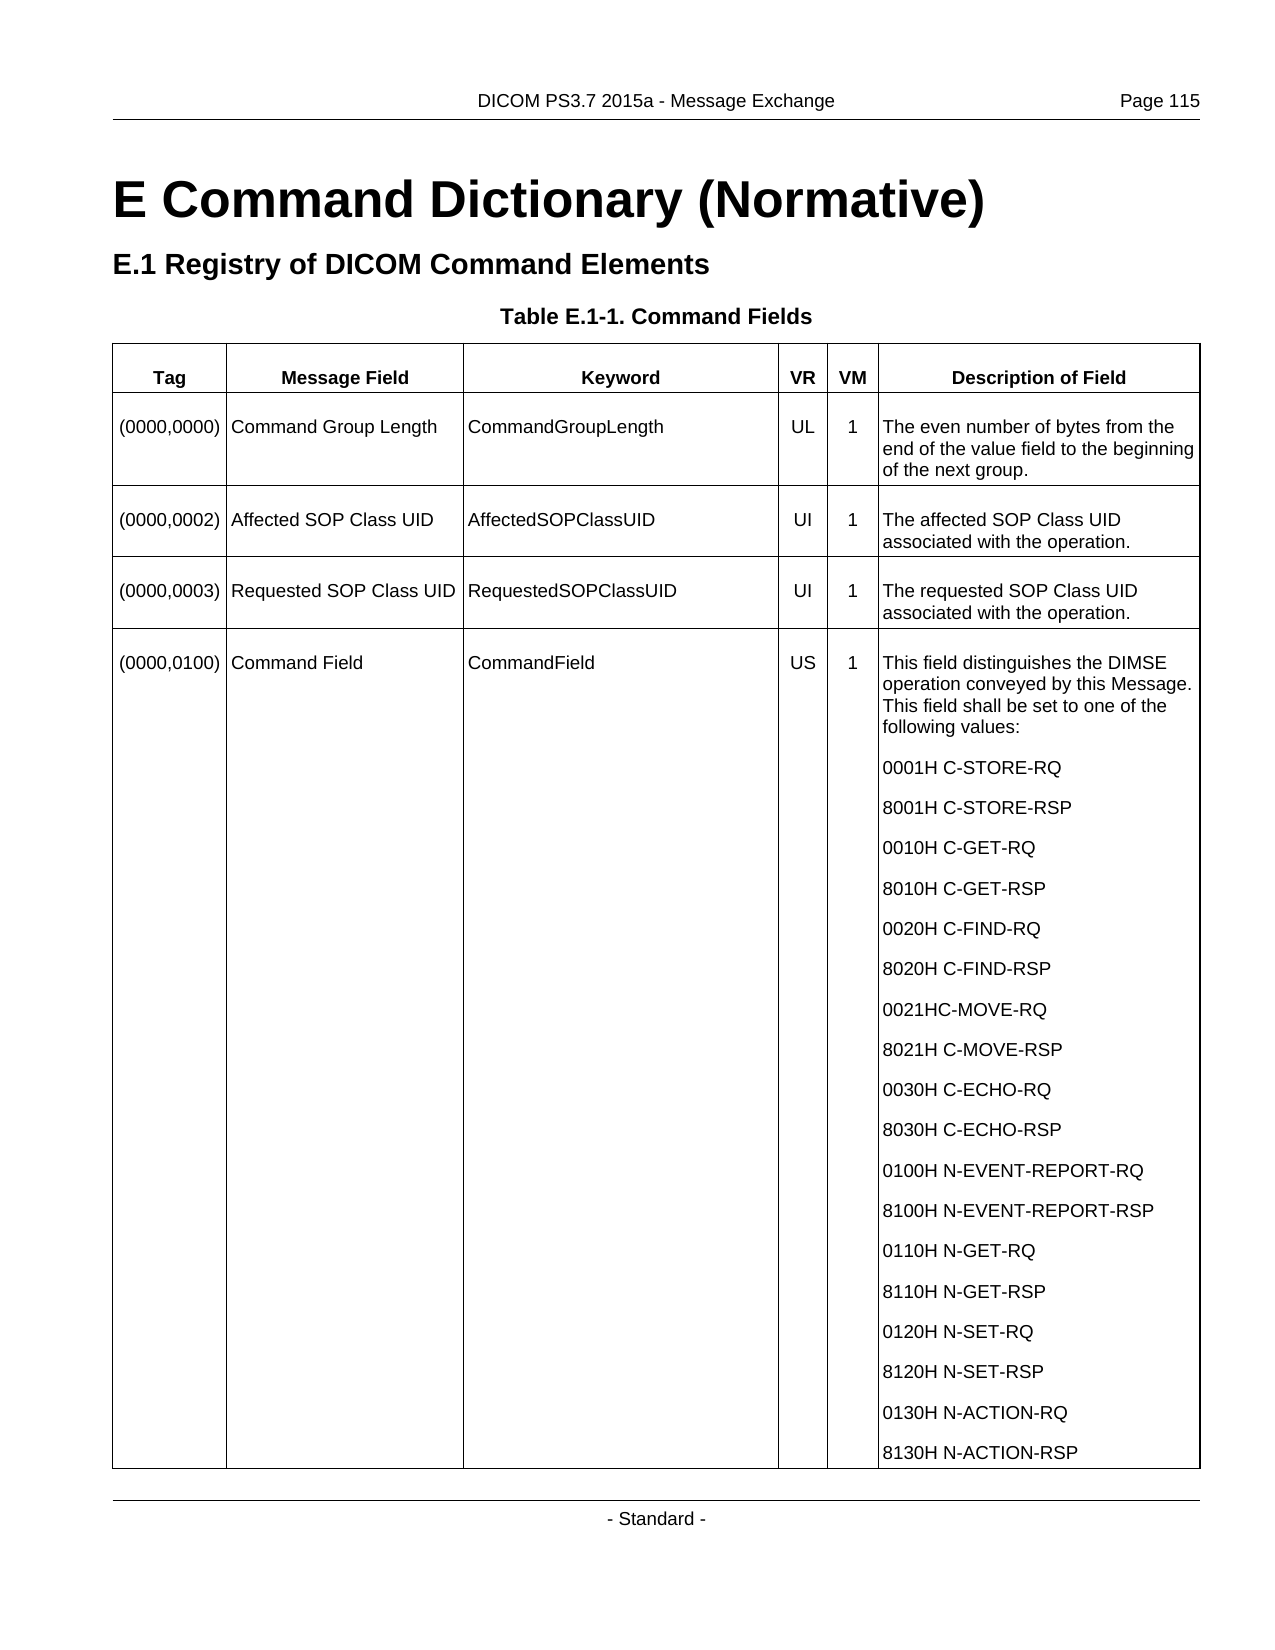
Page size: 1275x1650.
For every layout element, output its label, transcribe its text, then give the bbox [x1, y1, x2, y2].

table_header Tag [113, 344, 226, 392]
table_cell UI [779, 486, 827, 556]
table_cell (0000,0002) [113, 486, 226, 556]
table_cell 1 [828, 393, 878, 485]
table_cell 1 [828, 629, 878, 1467]
table_header Keyword [464, 344, 778, 392]
table_cell UL [779, 393, 827, 485]
table_cell This field distinguishes the DIMSE operation conveyed by this Message. This field shall be set to one of the following values: 0001H C-STORE-RQ 8001H C-STORE-RSP 0010H C-GET-RQ 8010H C-GET-RSP 0020H C-FIND-RQ 8020H C-FIND-RSP 0021HC-MOVE-RQ 8021H C-MOVE-RSP 0030H C-ECHO-RQ 8030H C-ECHO-RSP 0100H N-EVENT-REPORT-RQ 8100H N-EVENT-REPORT-RSP 0110H N-GET-RQ 8110H N-GET-RSP 0120H N-SET-RQ 8120H N-SET-RSP 0130H N-ACTION-RQ 8130H N-ACTION-RSP [879, 629, 1199, 1467]
table_cell AffectedSOPClassUID [464, 486, 778, 556]
table_cell (0000,0100) [113, 629, 226, 1467]
table_cell Command Field [227, 629, 463, 1467]
table_cell The affected SOP Class UID associated with the operation. [879, 486, 1199, 556]
text E.1 Registry of DICOM Command Elements [112, 247, 1200, 281]
table_cell Command Group Length [227, 393, 463, 485]
text Table E.1-1. Command Fields [112, 303, 1200, 329]
table_cell RequestedSOPClassUID [464, 557, 778, 627]
table_cell 1 [828, 486, 878, 556]
table_header VM [828, 344, 878, 392]
table_cell (0000,0000) [113, 393, 226, 485]
table_header Description of Field [879, 344, 1199, 392]
table_cell The requested SOP Class UID associated with the operation. [879, 557, 1199, 627]
table_cell The even number of bytes from the end of the value field to the beginning of the next group. [879, 393, 1199, 485]
table_cell (0000,0003) [113, 557, 226, 627]
table_header VR [779, 344, 827, 392]
table_cell CommandGroupLength [464, 393, 778, 485]
table_cell 1 [828, 557, 878, 627]
table_cell UI [779, 557, 827, 627]
table_header Message Field [227, 344, 463, 392]
table_cell CommandField [464, 629, 778, 1467]
text E Command Dictionary (Normative) [112, 169, 1200, 228]
table_cell Affected SOP Class UID [227, 486, 463, 556]
table_cell Requested SOP Class UID [227, 557, 463, 627]
table_cell US [779, 629, 827, 1467]
